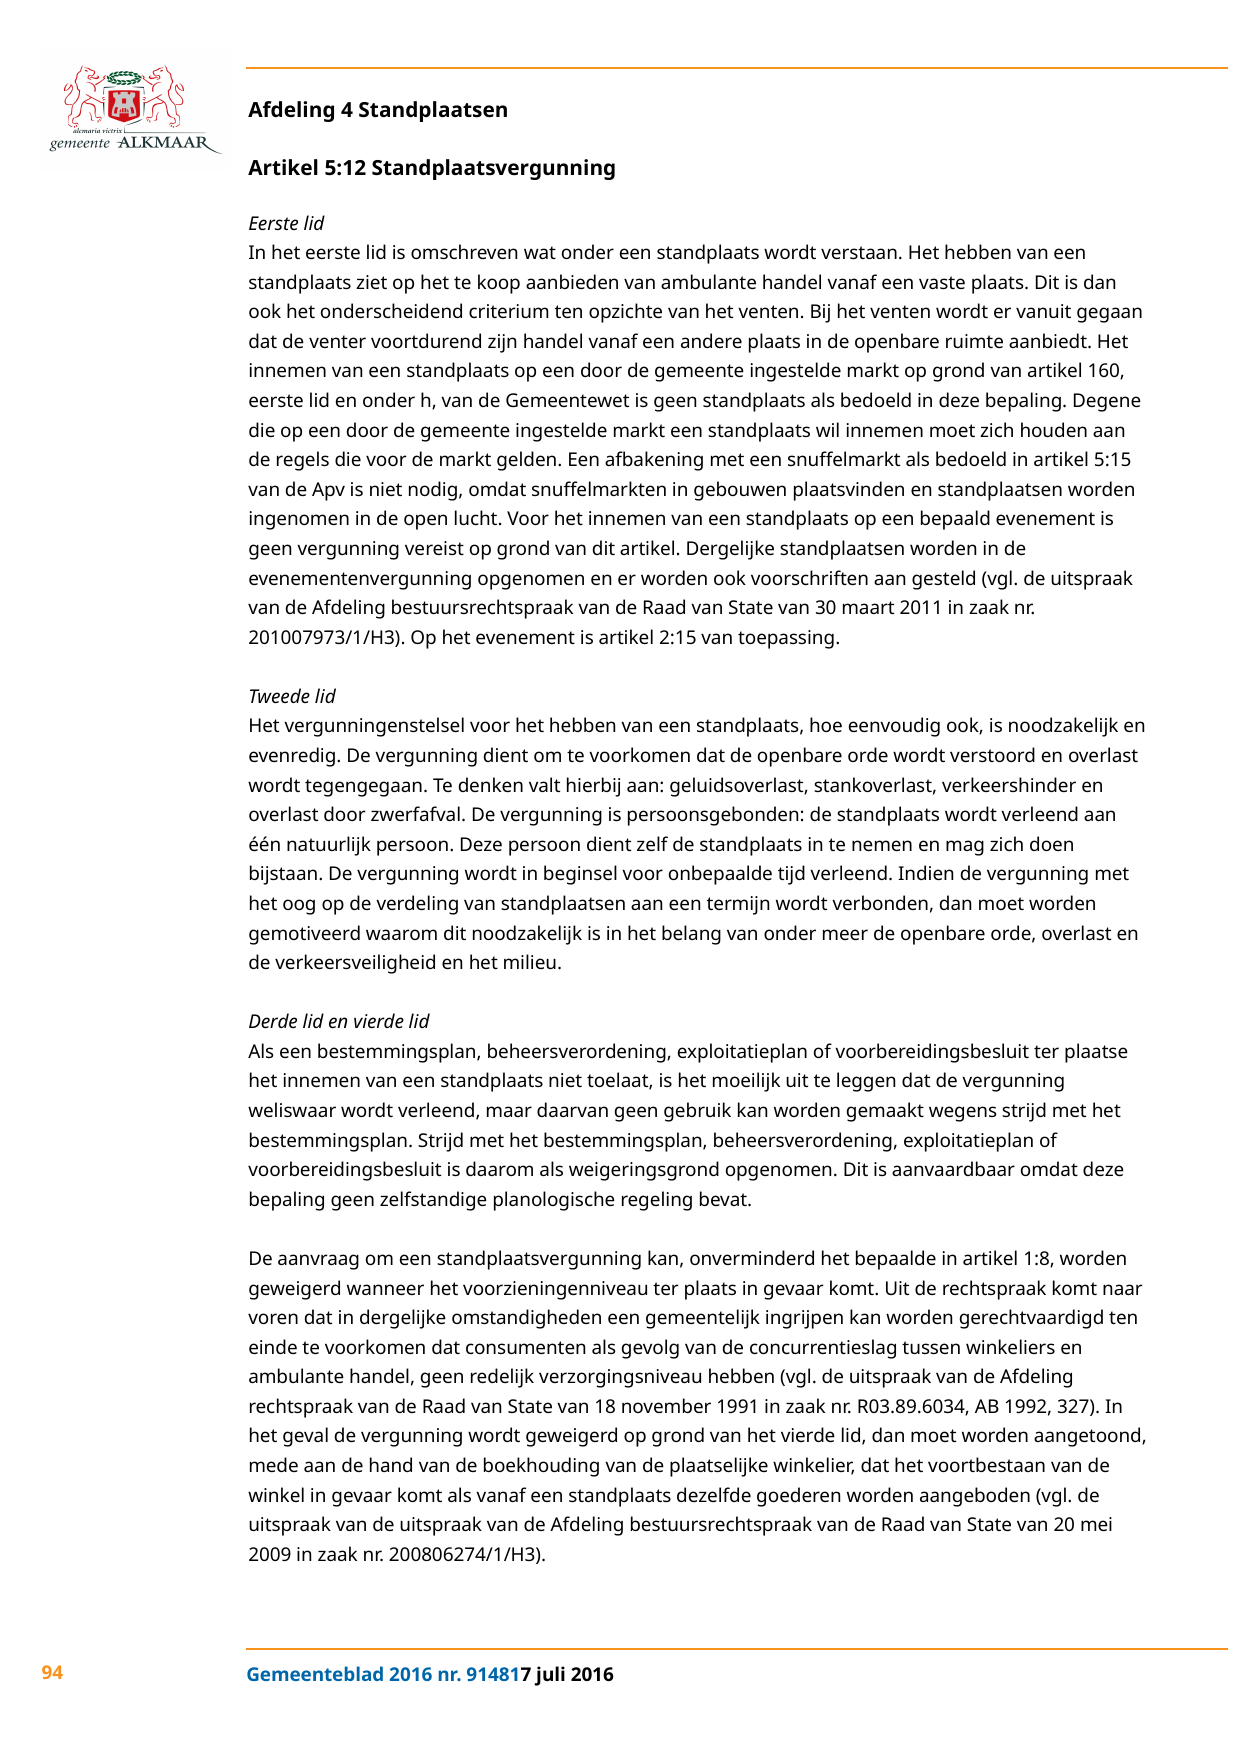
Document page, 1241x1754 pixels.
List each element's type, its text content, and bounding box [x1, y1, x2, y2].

text In het eerste lid is omschreven wat onder een standplaats wordt verstaan. Het hebben van een standplaats ziet op het te koop aanbieden van ambulante handel vanaf een vaste plaats. Dit is dan ook het onderscheidend criterium ten opzichte van het venten. Bij het venten wordt er vanuit gegaan dat de venter voortdurend zijn handel vanaf een andere plaats in de openbare ruimte aanbiedt. Het innemen van een standplaats op een door de gemeente ingestelde markt op grond van artikel 160, eerste lid en onder h, van de Gemeentewet is geen standplaats als bedoeld in deze bepaling. Degene die op een door de gemeente ingestelde markt een standplaats wil innemen moet zich houden aan de regels die voor de markt gelden. Een afbakening met een snuffelmarkt als bedoeld in artikel 5:15 van de Apv is niet nodig, omdat snuffelmarkten in gebouwen plaatsvinden en standplaatsen worden ingenomen in de open lucht. Voor het innemen van een standplaats op een bepaald evenement is geen vergunning vereist op grond van dit artikel. Dergelijke standplaatsen worden in de evenementenvergunning opgenomen en er worden ook voorschriften aan gesteld (vgl. de uitspraak van de Afdeling bestuursrechtspraak van de Raad van State van 30 maart 2011 in zaak nr. 201007973/1/H3). Op het evenement is artikel 2:15 van toepassing. [248, 239, 1152, 649]
picture [41, 47, 231, 172]
text Derde lid en vierde lid [248, 1008, 1152, 1034]
text Als een bestemmingsplan, beheersverordening, exploitatieplan of voorbereidingsbesluit ter plaatse het innemen van een standplaats niet toelaat, is het moeilijk uit te leggen dat de vergunning weliswaar wordt verleend, maar daarvan geen gebruik kan worden gemaakt wegens strijd met het bestemmingsplan. Strijd met het bestemmingsplan, beheersverordening, exploitatieplan of voorbereidingsbesluit is daarom als weigeringsgrond opgenomen. Dit is aanvaardbaar omdat deze bepaling geen zelfstandige planologische regeling bevat. [248, 1038, 1152, 1212]
text Het vergunningenstelsel voor het hebben van een standplaats, hoe eenvoudig ook, is noodzakelijk en evenredig. De vergunning dient om te voorkomen dat de openbare orde wordt verstoord en overlast wordt tegengegaan. Te denken valt hierbij aan: geluidsoverlast, stankoverlast, verkeershinder en overlast door zwerfafval. De vergunning is persoonsgebonden: de standplaats wordt verleend aan één natuurlijk persoon. Deze persoon dient zelf de standplaats in te nemen en mag zich doen bijstaan. De vergunning wordt in beginsel voor onbepaalde tijd verleend. Indien de vergunning met het oog op de verdeling van standplaatsen aan een termijn wordt verbonden, dan moet worden gemotiveerd waarom dit noodzakelijk is in het belang van onder meer de openbare orde, overlast en de verkeersveiligheid en het milieu. [248, 713, 1152, 975]
text De aanvraag om een standplaatsvergunning kan, onverminderd het bepaalde in artikel 1:8, worden geweigerd wanneer het voorzieningenniveau ter plaats in gevaar komt. Uit de rechtspraak komt naar voren dat in dergelijke omstandigheden een gemeentelijk ingrijpen kan worden gerechtvaardigd ten einde te voorkomen dat consumenten als gevolg van de concurrentieslag tussen winkeliers en ambulante handel, geen redelijk verzorgingsniveau hebben (vgl. de uitspraak van de Afdeling rechtspraak van de Raad van State van 18 november 1991 in zaak nr. R03.89.6034, AB 1992, 327). In het geval de vergunning wordt geweigerd op grond van het vierde lid, dan moet worden aangetoond, mede aan de hand van de boekhouding van de plaatselijke winkelier, dat het voortbestaan van de winkel in gevaar komt als vanaf een standplaats dezelfde goederen worden aangeboden (vgl. de uitspraak van de uitspraak van de Afdeling bestuursrechtspraak van de Raad van State van 20 mei 2009 in zaak nr. 200806274/1/H3). [248, 1245, 1152, 1567]
text Artikel 5:12 Standplaatsvergunning [248, 153, 1152, 181]
text Afdeling 4 Standplaatsen [248, 95, 1152, 123]
text Tweede lid [248, 683, 1152, 709]
text Eerste lid [248, 210, 1152, 235]
